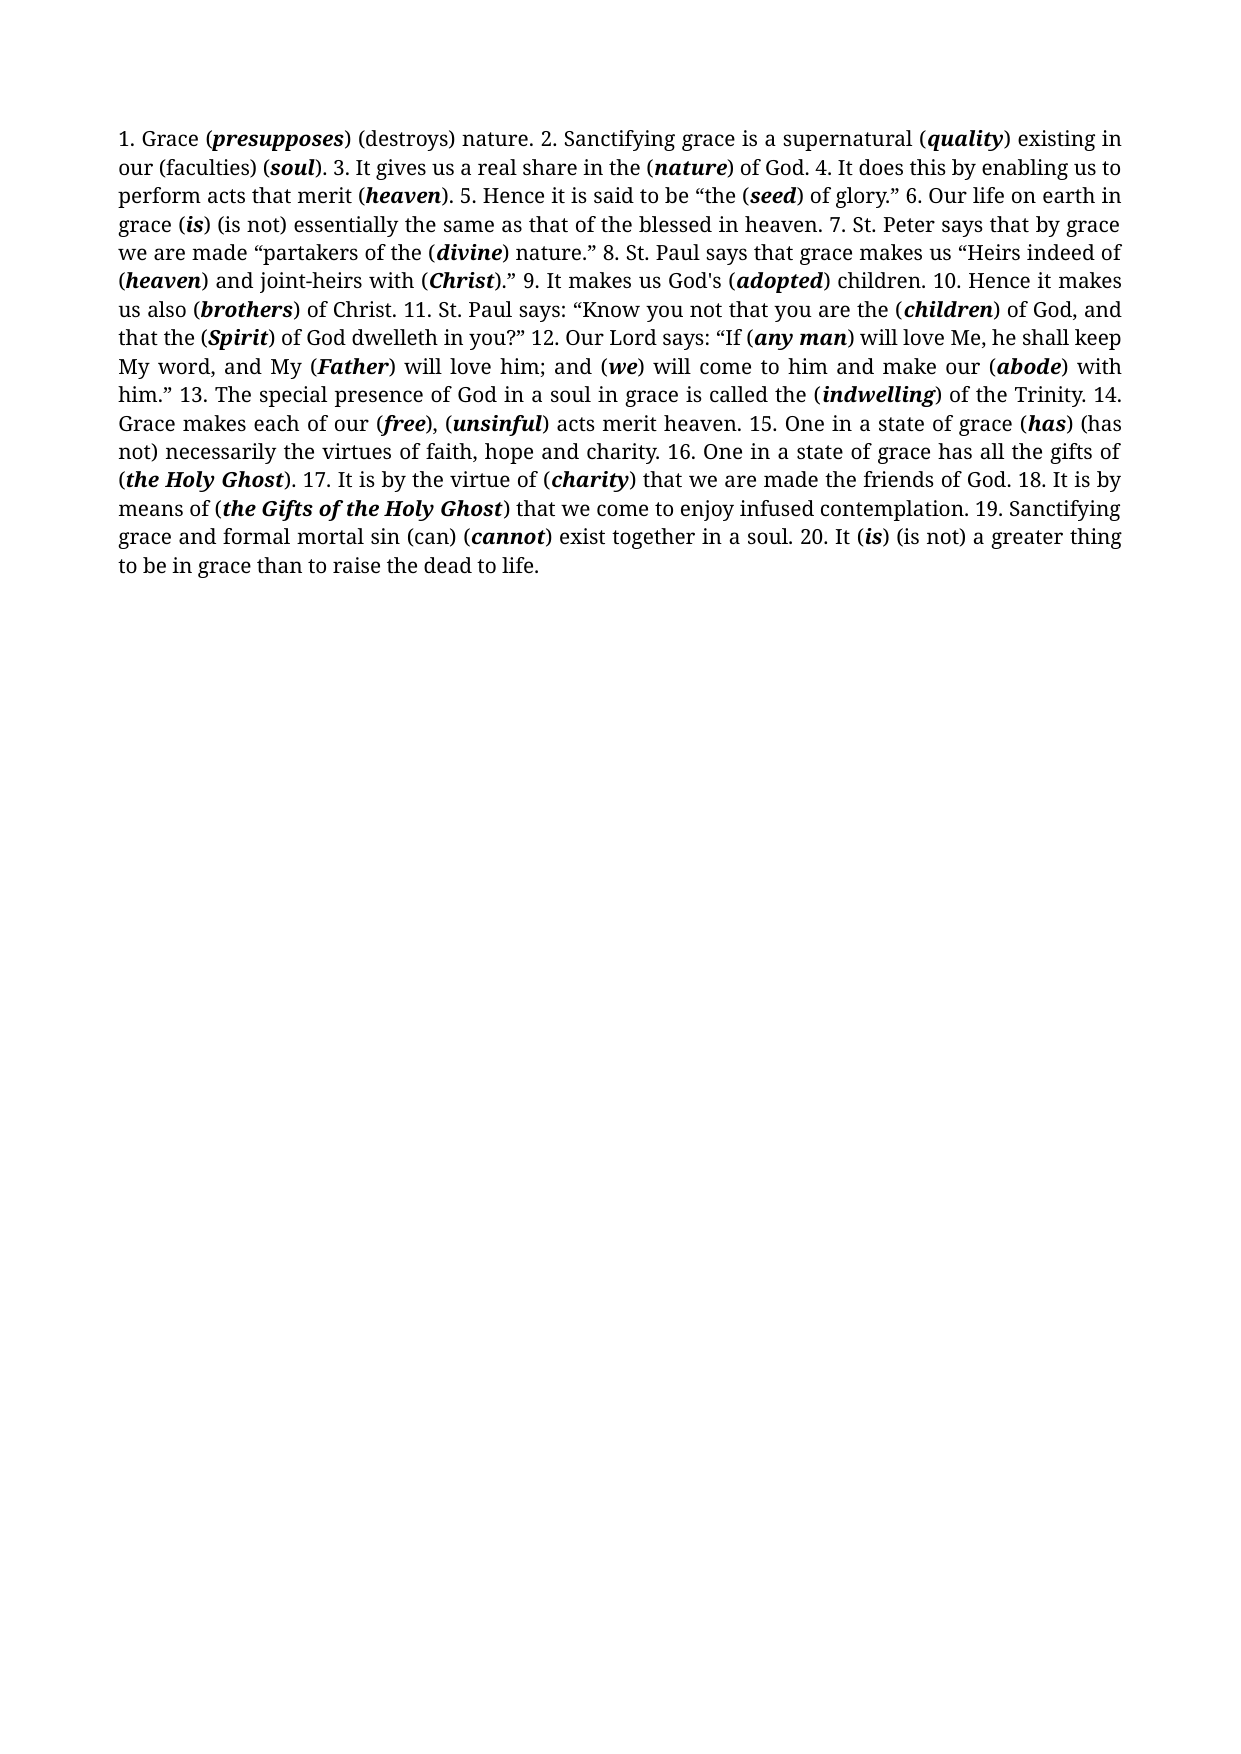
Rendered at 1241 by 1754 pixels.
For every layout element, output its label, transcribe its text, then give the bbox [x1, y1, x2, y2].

text 1. Grace (presupposes) (destroys) nature. 2. Sanctifying grace is a supernatural (quality) existing in our (faculties) (soul). 3. It gives us a real share in the (nature) of God. 4. It does this by enabling us to perform acts that merit (heaven). 5. Hence it is said to be “the (seed) of glory.” 6. Our life on earth in grace (is) (is not) essentially the same as that of the blessed in heaven. 7. St. Peter says that by grace we are made “partakers of the (divine) nature.” 8. St. Paul says that grace makes us “Heirs indeed of (heaven) and joint-heirs with (Christ).” 9. It makes us God's (adopted) children. 10. Hence it makes us also (brothers) of Christ. 11. St. Paul says: “Know you not that you are the (children) of God, and that the (Spirit) of God dwelleth in you?” 12. Our Lord says: “If (any man) will love Me, he shall keep My word, and My (Father) will love him; and (we) will come to him and make our (abode) with him.” 13. The special presence of God in a soul in grace is called the (indwelling) of the Trinity. 14. Grace makes each of our (free), (unsinful) acts merit heaven. 15. One in a state of grace (has) (has not) necessarily the virtues of faith, hope and charity. 16. One in a state of grace has all the gifts of (the Holy Ghost). 17. It is by the virtue of (charity) that we are made the friends of God. 18. It is by means of (the Gifts of the Holy Ghost) that we come to enjoy infused contemplation. 19. Sanctifying grace and formal mortal sin (can) (cannot) exist together in a soul. 20. It (is) (is not) a greater thing to be in grace than to raise the dead to life. [118, 124, 1122, 579]
